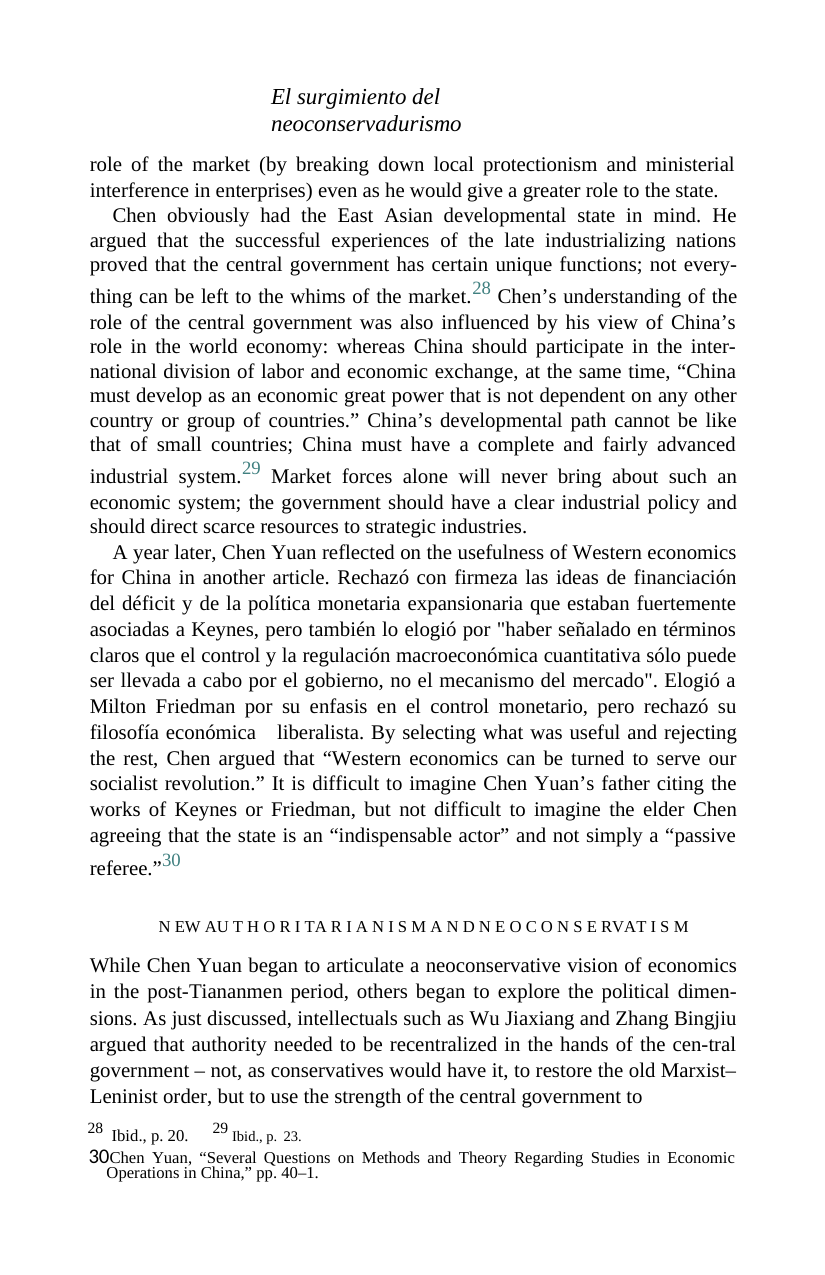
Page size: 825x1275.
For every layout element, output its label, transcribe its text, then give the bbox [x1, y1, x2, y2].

text A year later, Chen Yuan reflected on the usefulness of Western economics for China in another article. Rechazó con firmeza las ideas de financiación del déficit y de la política monetaria expansionaria que estaban fuertemente asociadas a Keynes, pero también lo elogió por "haber señalado en términos claros que el control y la regulación macroeconómica cuantitativa sólo puede ser llevada a cabo por el gobierno, no el mecanismo del mercado". Elogió a Milton Friedman por su enfasis en el control monetario, pero rechazó su filosofía económica liberalista. By selecting what was useful and rejecting the rest, Chen argued that “Western economics can be turned to serve our socialist revolution.” It is difficult to imagine Chen Yuan’s father citing the works of Keynes or Friedman, but not difficult to imagine the elder Chen agreeing that the state is an “indispensable actor” and not simply a “passive referee.”30 [89, 539, 737, 881]
list Chen Yuan, “Several Questions on Methods and Theory Regarding Studies in Economic Operations in China,” pp. 40–1. [88, 1148, 735, 1182]
table_header El surgimiento del neoconservadurismo [271, 83, 635, 136]
text 28 Ibid., p. 20. 29 Ibid., p. 23. [87, 1119, 737, 1147]
table_header [635, 83, 737, 136]
text role of the market (by breaking down local protectionism and ministerial interference in enterprises) even as he would give a greater role to the state. [89, 152, 735, 202]
text While Chen Yuan began to articulate a neoconservative vision of economics in the post-Tiananmen period, others began to explore the political dimen-sions. As just discussed, intellectuals such as Wu Jiaxiang and Zhang Bingjiu argued that authority needed to be recentralized in the hands of the cen-tral government – not, as conservatives would have it, to restore the old Marxist–Leninist order, but to use the strength of the central government to [89, 953, 737, 1108]
text N EW AU T H O R I TA R I A N I S M A N D N E O C O N S E RVAT I S M [158, 917, 737, 936]
text Chen obviously had the East Asian developmental state in mind. He argued that the successful experiences of the late industrializing nations proved that the central government has certain unique functions; not every-thing can be left to the whims of the market.28 Chen’s understanding of the role of the central government was also influenced by his view of China’s role in the world economy: whereas China should participate in the inter-national division of labor and economic exchange, at the same time, “China must develop as an economic great power that is not dependent on any other country or group of countries.” China’s developmental path cannot be like that of small countries; China must have a complete and fairly advanced industrial system.29 Market forces alone will never bring about such an economic system; the government should have a clear industrial policy and should direct scarce resources to strategic industries. [89, 203, 737, 538]
